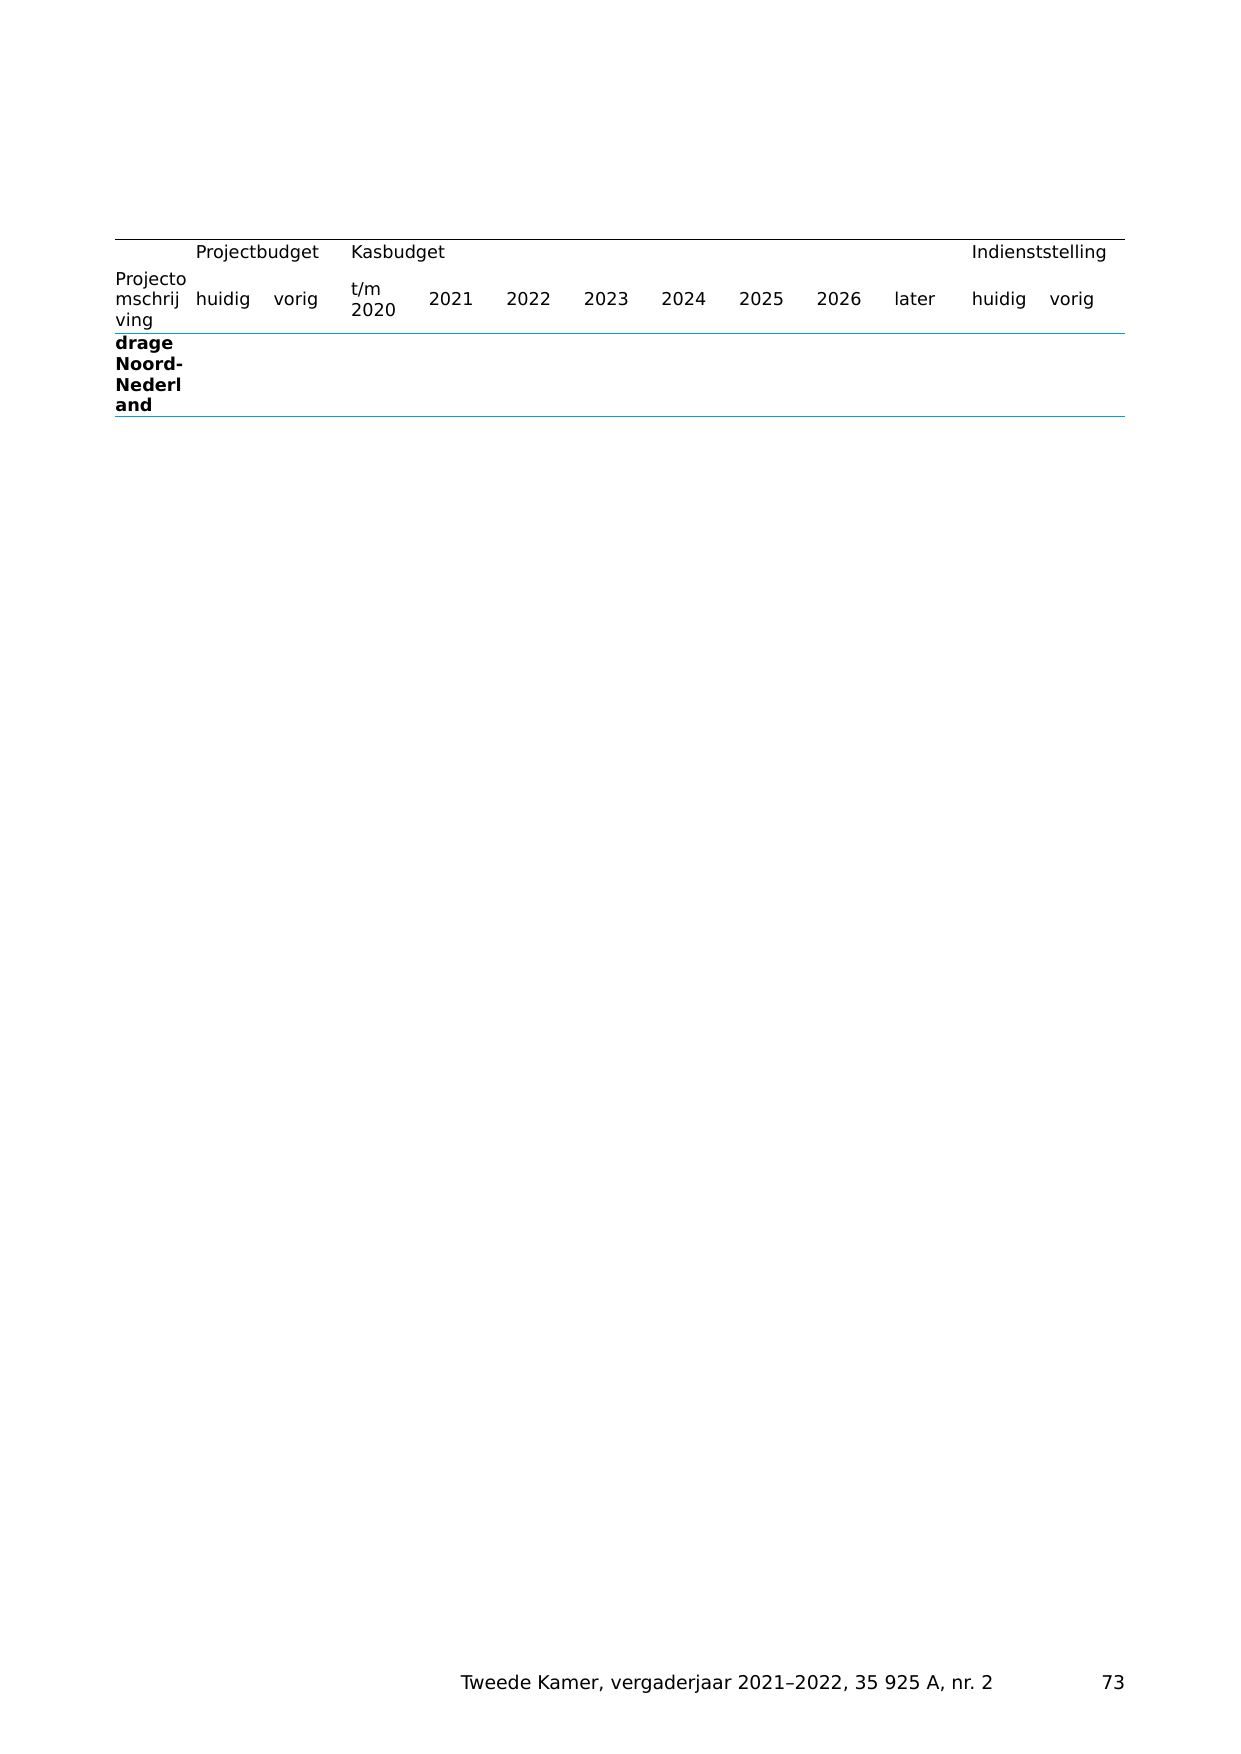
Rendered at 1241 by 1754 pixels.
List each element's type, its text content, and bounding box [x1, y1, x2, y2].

table_cell vorig [270, 266, 348, 333]
table_cell [581, 334, 658, 416]
table_cell [891, 334, 969, 416]
table_cell [115, 240, 193, 266]
table_cell [503, 334, 581, 416]
table_cell [1046, 334, 1125, 416]
table_cell [814, 334, 891, 416]
table_cell [736, 334, 813, 416]
table_cell [969, 334, 1046, 416]
table_cell vorig [1046, 266, 1125, 333]
table_cell later [891, 266, 969, 333]
table_cell [426, 334, 503, 416]
table_cell Projectomschrijving [115, 266, 193, 333]
table_cell 2022 [503, 266, 581, 333]
table_cell 2021 [426, 266, 503, 333]
table_header Tabel 52 Projectoverzicht behorende bij 14.03.01 t/m 14.03.03: Regiospecifiek Pakket Zuiderzeelijn (bedragen x € 1 miljoen) [115, 191, 1125, 239]
table_cell [658, 334, 736, 416]
table_cell 2023 [581, 266, 658, 333]
table_cell Kasbudget [348, 240, 969, 266]
table_cell 2025 [736, 266, 813, 333]
table_cell [193, 334, 270, 416]
table_cell 2026 [814, 266, 891, 333]
table_cell [348, 334, 426, 416]
table_cell huidig [193, 266, 270, 333]
table_cell 2024 [658, 266, 736, 333]
table_cell Projectbudget [193, 240, 348, 266]
table_cell drage Noord-Nederland [115, 334, 193, 416]
table_cell huidig [969, 266, 1046, 333]
table_cell [270, 334, 348, 416]
table_cell Indienststelling [969, 240, 1125, 266]
table_cell t/m 2020 [348, 266, 426, 333]
